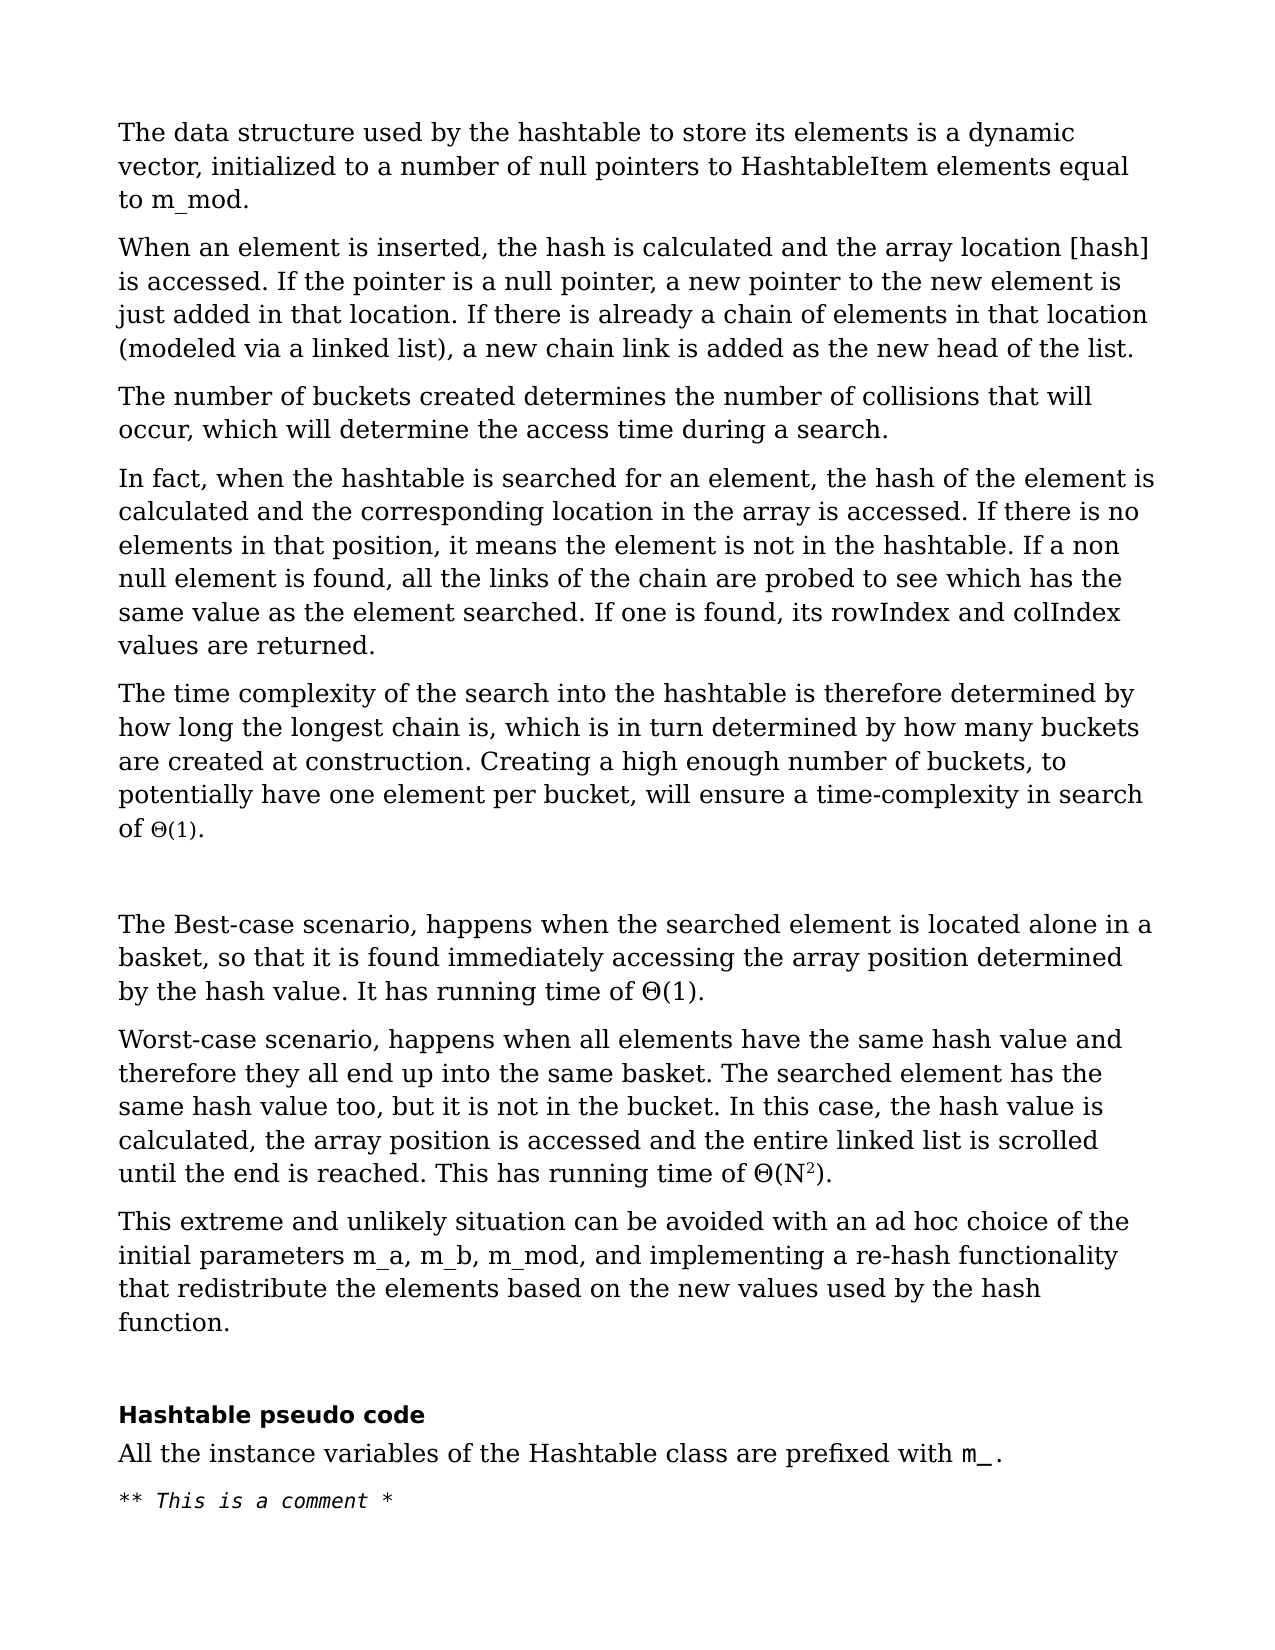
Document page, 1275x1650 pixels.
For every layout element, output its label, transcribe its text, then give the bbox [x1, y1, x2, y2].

text The time complexity of the search into the hashtable is therefore determined by how long the longest chain is, which is in turn determined by how many buckets are created at construction. Creating a high enough number of buckets, to potentially have one element per bucket, will ensure a time-complexity in search of Θ(1). [118, 679, 1157, 843]
text When an element is inserted, the hash is calculated and the array location [hash] is accessed. If the pointer is a null pointer, a new pointer to the new element is just added in that location. If there is already a chain of elements in that location (modeled via a linked list), a new chain link is added as the new head of the list. [118, 233, 1157, 363]
text Worst-case scenario, happens when all elements have the same hash value and therefore they all end up into the same basket. The searched element has the same hash value too, but it is not in the bucket. In this case, the hash value is calculated, the array position is accessed and the entire linked list is scrolled until the end is reached. This has running time of Θ(N2). [118, 1025, 1157, 1188]
text The data structure used by the hashtable to store its elements is a dynamic vector, initialized to a number of null pointers to HashtableItem elements equal to m_mod. [118, 118, 1157, 214]
text This extreme and unlikely situation can be avoided with an ad hoc choice of the initial parameters m_a, m_b, m_mod, and implementing a re-hash functionality that redistribute the elements based on the new values used by the hash function. [118, 1207, 1157, 1337]
text The Best-case scenario, happens when the searched element is located alone in a basket, so that it is found immediately accessing the array position determined by the hash value. It has running time of Θ(1). [118, 910, 1157, 1006]
text All the instance variables of the Hashtable class are prefixed with m_. [118, 1436, 1157, 1470]
text ** This is a comment * [118, 1489, 1157, 1514]
text In fact, when the hashtable is searched for an element, the hash of the element is calculated and the corresponding location in the array is accessed. If there is no elements in that position, it means the element is not in the hashtable. If a non null element is found, all the links of the chain are probed to see which has the same value as the element searched. If one is found, its rowIndex and colIndex values are returned. [118, 464, 1157, 661]
subtitle Hashtable pseudo code [118, 1402, 1157, 1429]
text The number of buckets created determines the number of collisions that will occur, which will determine the access time during a search. [118, 382, 1157, 445]
